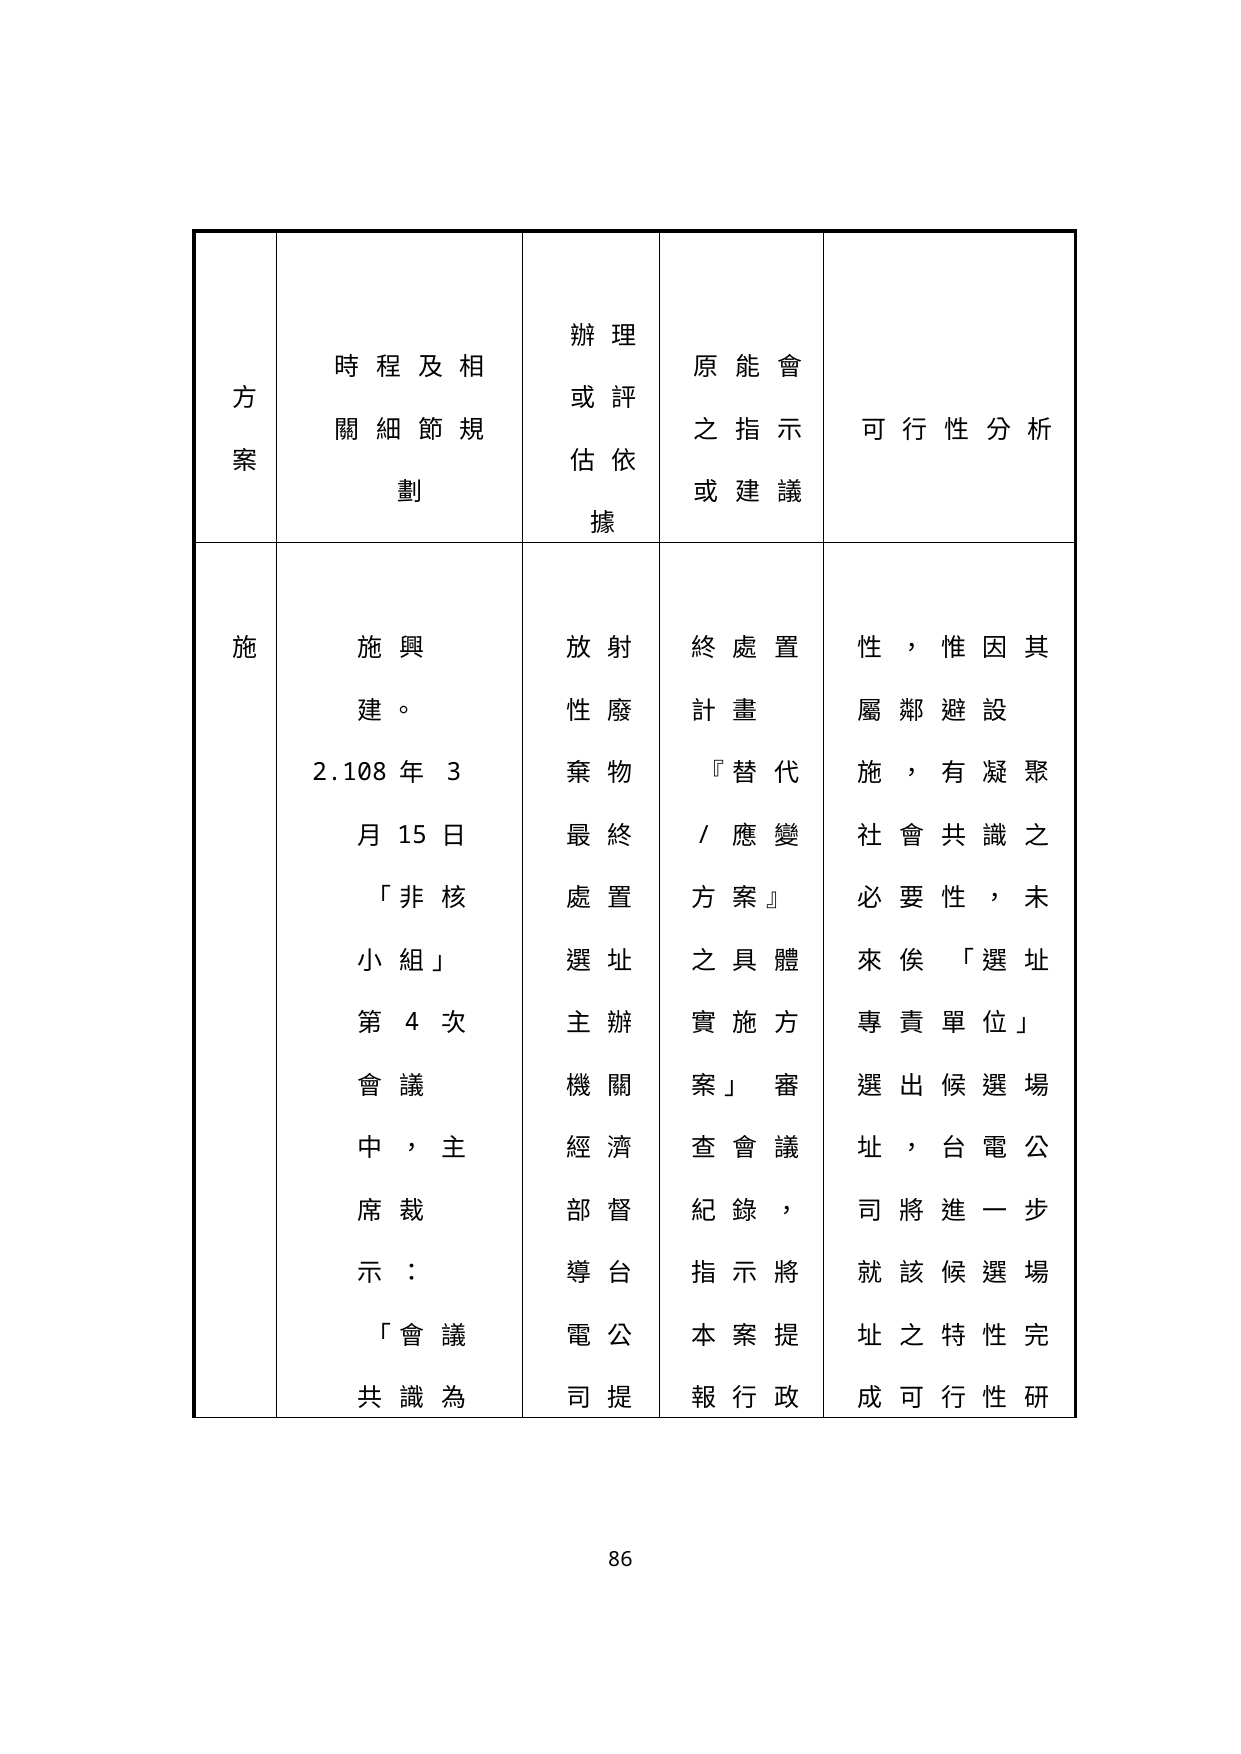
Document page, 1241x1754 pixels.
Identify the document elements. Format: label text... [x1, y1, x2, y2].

table_cell 放射性廢棄物最終處置選址主辦機關經濟部督導台電公司提 [523, 543, 659, 1417]
table_cell 施興建。 2.108年3月15日「非核小組」第4次會議中，主席裁示：「會議共識為 [277, 543, 522, 1417]
table_header 可行性分析 [824, 233, 1074, 542]
table_header 時程及相關細節規劃 [277, 233, 522, 542]
table_header 原能會之指示或建議 [660, 233, 823, 542]
table_cell 終處置計畫『替代/應變方案』之具體實施方案」審查會議紀錄，指示將本案提報行政 [660, 543, 823, 1417]
table_cell 施 [196, 543, 276, 1417]
table_header 方案 [196, 233, 276, 542]
table_header 辦理或評估依據 [523, 233, 659, 542]
table_cell 性，惟因其屬鄰避設施，有凝聚社會共識之必要性，未來俟「選址專責單位」選出候選場址，台電公司將進一步就該候選場址之特性完成可行性研 [824, 543, 1074, 1417]
